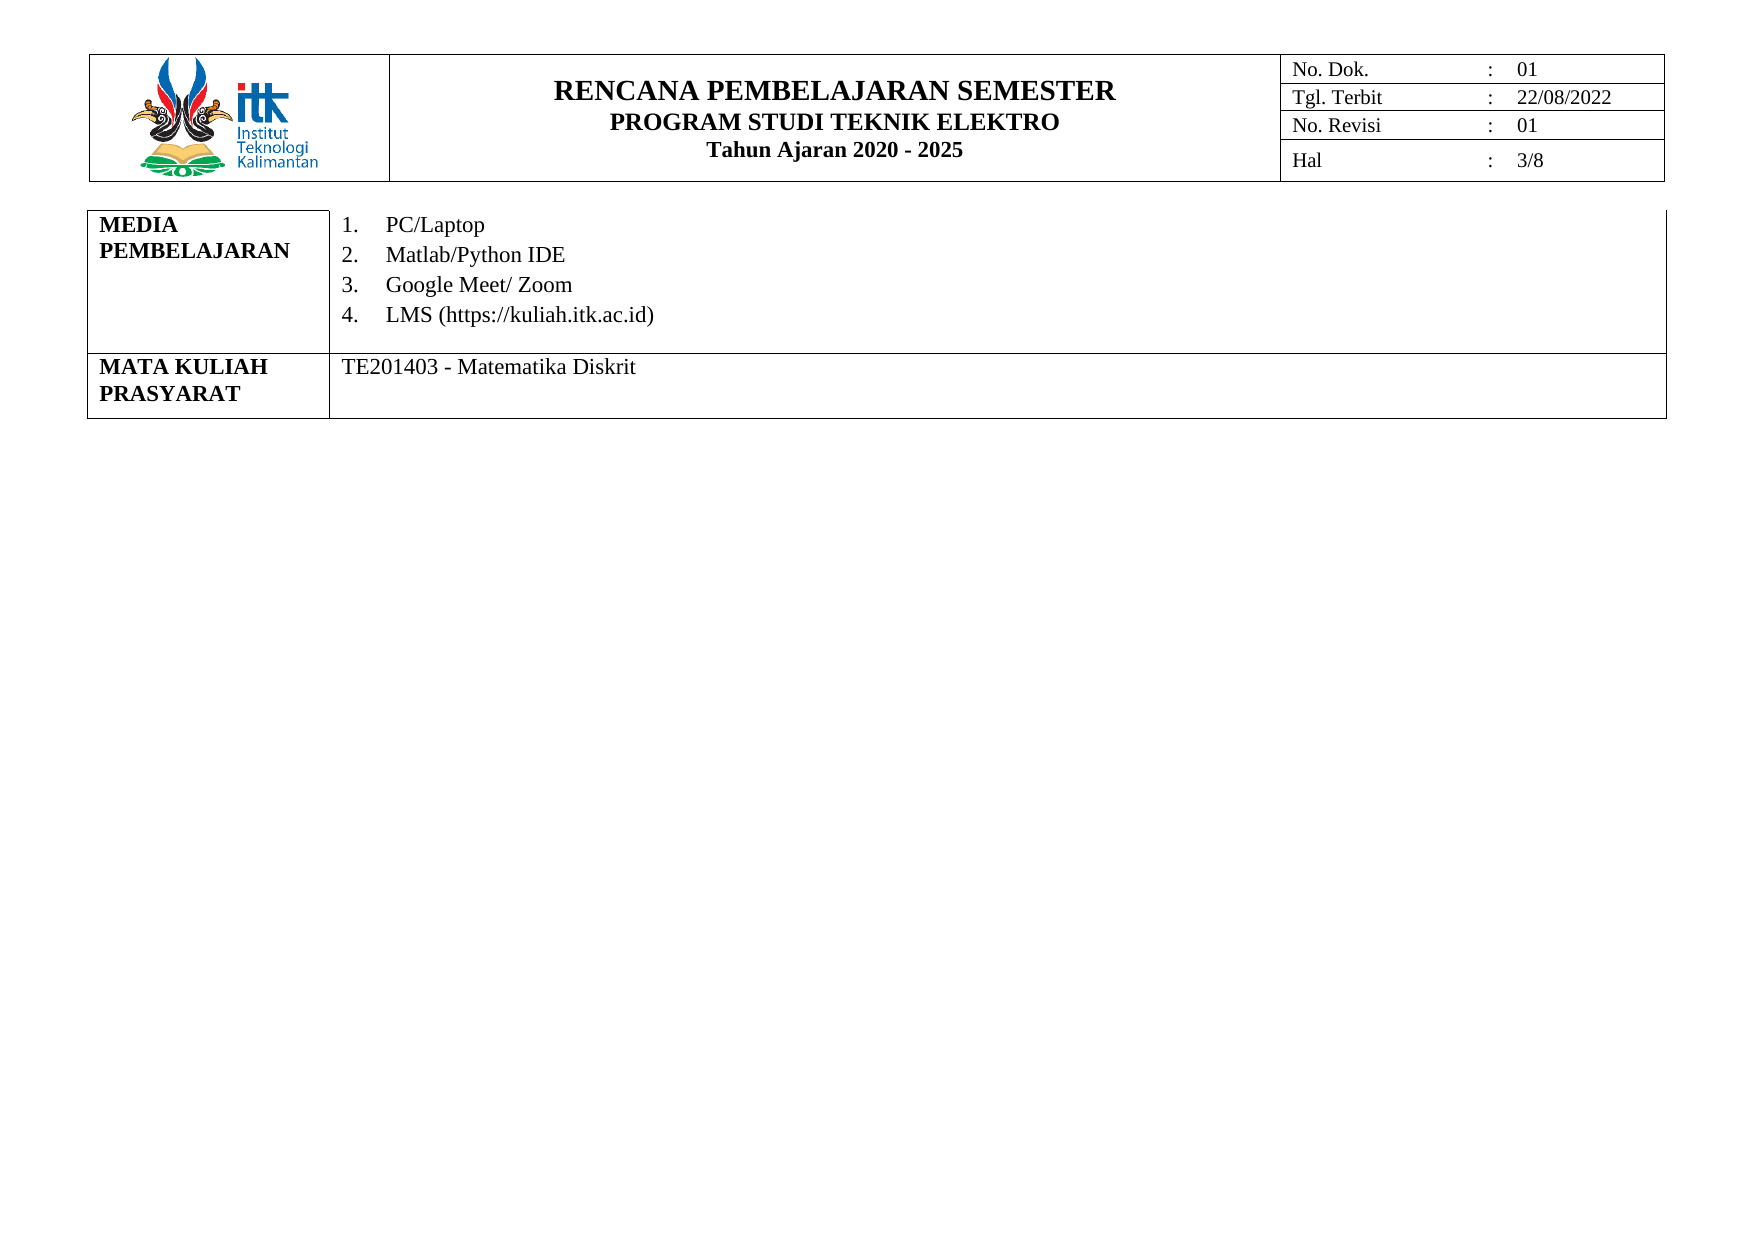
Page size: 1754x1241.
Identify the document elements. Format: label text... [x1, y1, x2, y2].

table_cell TE201403 - Matematika Diskrit [330, 354, 1666, 418]
table_cell MEDIA PEMBELAJARAN [88, 211, 329, 352]
table_cell PC/Laptop Matlab/Python IDE Google Meet/ Zoom LMS (https://kuliah.itk.ac.id) [330, 211, 1666, 352]
table_cell MATA KULIAH PRASYARAT [88, 354, 329, 418]
picture [127, 55, 322, 181]
